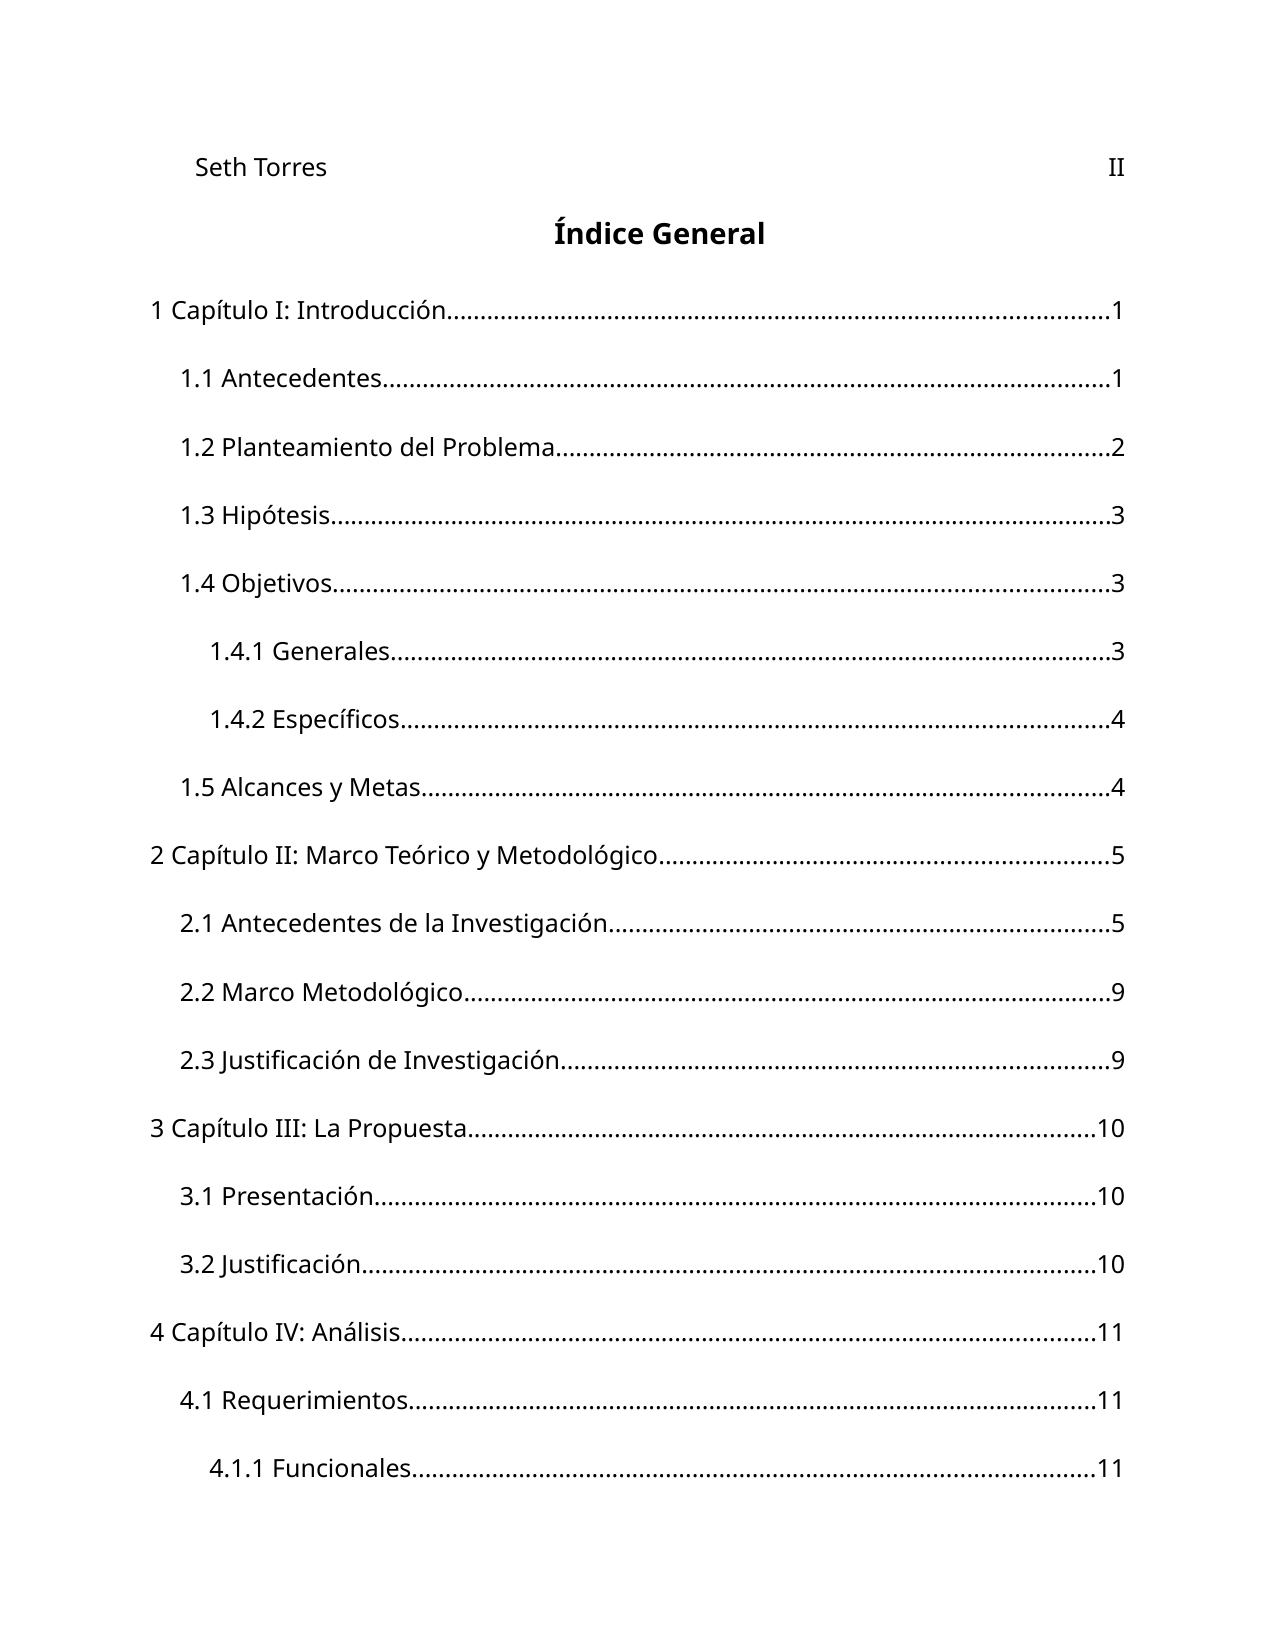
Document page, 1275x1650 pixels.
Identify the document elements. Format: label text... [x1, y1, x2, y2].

text 4.1.1 Funcionales 11 [209, 1451, 1125, 1485]
text 3.2 Justificación 10 [179, 1247, 1125, 1281]
text 4 Capítulo IV: Análisis 11 [150, 1315, 1125, 1349]
text 2.1 Antecedentes de la Investigación 5 [179, 906, 1125, 940]
text 1.5 Alcances y Metas 4 [179, 770, 1125, 804]
text 1.4.1 Generales 3 [209, 633, 1125, 668]
text 2 Capítulo II: Marco Teórico y Metodológico 5 [150, 838, 1125, 872]
text 1 Capítulo I: Introducción 1 [150, 293, 1125, 327]
text 3.1 Presentación 10 [179, 1178, 1125, 1213]
text 2.2 Marco Metodológico 9 [179, 974, 1125, 1008]
text 1.2 Planteamiento del Problema 2 [179, 429, 1125, 463]
text 4.1 Requerimientos 11 [179, 1383, 1125, 1417]
text 1.4 Objetivos 3 [179, 565, 1125, 599]
text 3 Capítulo III: La Propuesta 10 [150, 1110, 1125, 1144]
text 1.4.2 Específicos 4 [209, 702, 1125, 736]
text 1.3 Hipótesis 3 [179, 497, 1125, 531]
text 2.3 Justificación de Investigación 9 [179, 1042, 1125, 1076]
text 1.1 Antecedentes 1 [179, 361, 1125, 395]
text Índice General [150, 213, 1125, 253]
